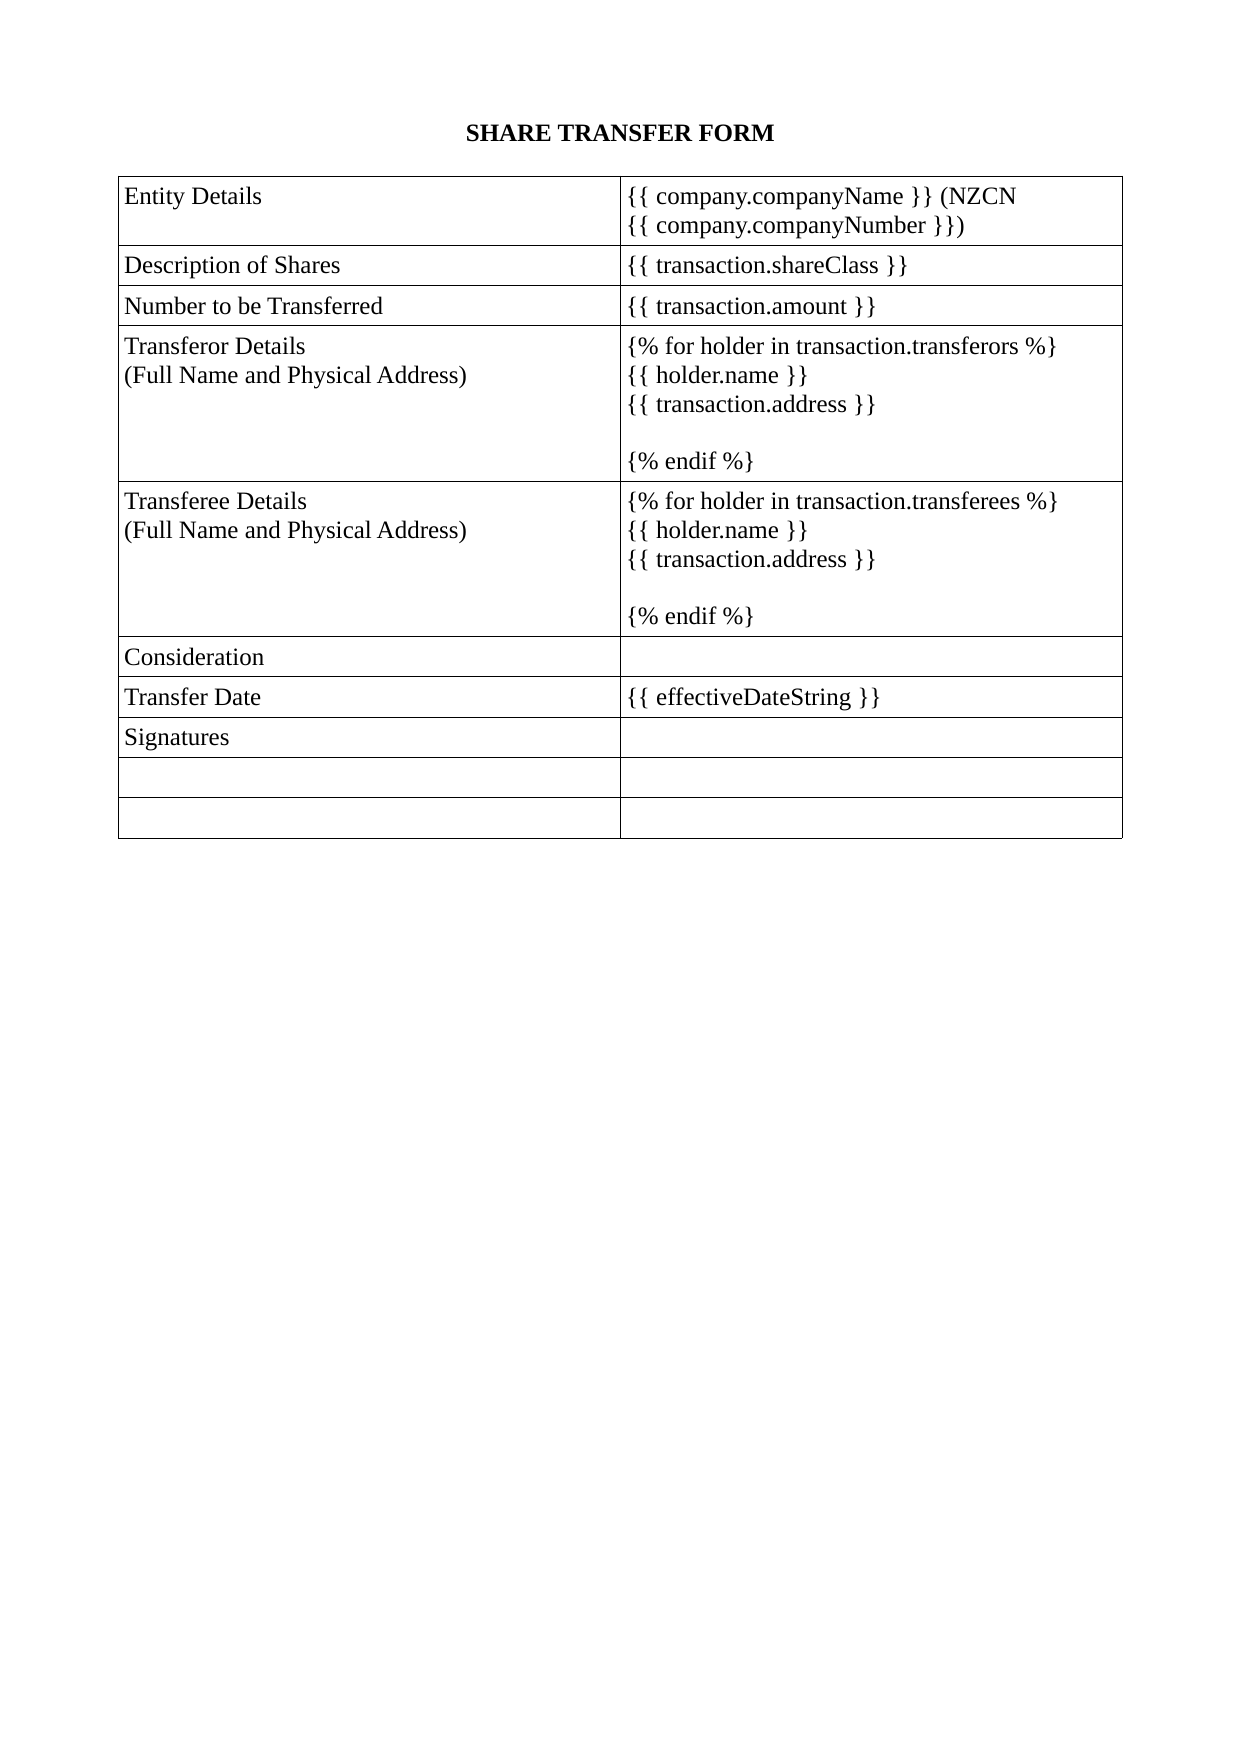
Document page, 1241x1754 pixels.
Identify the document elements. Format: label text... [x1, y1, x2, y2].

table_cell Signatures [119, 718, 620, 757]
table_cell [621, 798, 1122, 837]
table_cell Number to be Transferred [119, 286, 620, 325]
table_header Entity Details [119, 177, 620, 245]
table_cell Description of Shares [119, 246, 620, 285]
table_cell {{ transaction.amount }} [621, 286, 1122, 325]
table_header {{ company.companyName }} (NZCN {{ company.companyNumber }}) [621, 177, 1122, 245]
table_cell Transfer Date [119, 677, 620, 717]
table_cell [621, 758, 1122, 797]
table_cell [621, 718, 1122, 757]
table_cell [621, 637, 1122, 676]
table_cell {{ transaction.shareClass }} [621, 246, 1122, 285]
table_cell [119, 758, 620, 797]
table_cell {% for holder in transaction.transferors %} {{ holder.name }} {{ transaction.address }} {% endif %} [621, 326, 1122, 481]
table_cell {% for holder in transaction.transferees %} {{ holder.name }} {{ transaction.address }} {% endif %} [621, 482, 1122, 636]
table_cell {{ effectiveDateString }} [621, 677, 1122, 717]
table_cell Transferee Details (Full Name and Physical Address) [119, 482, 620, 636]
text SHARE TRANSFER FORM [118, 118, 1122, 147]
table_cell [119, 798, 620, 837]
table_cell Consideration [119, 637, 620, 676]
table_cell Transferor Details (Full Name and Physical Address) [119, 326, 620, 481]
